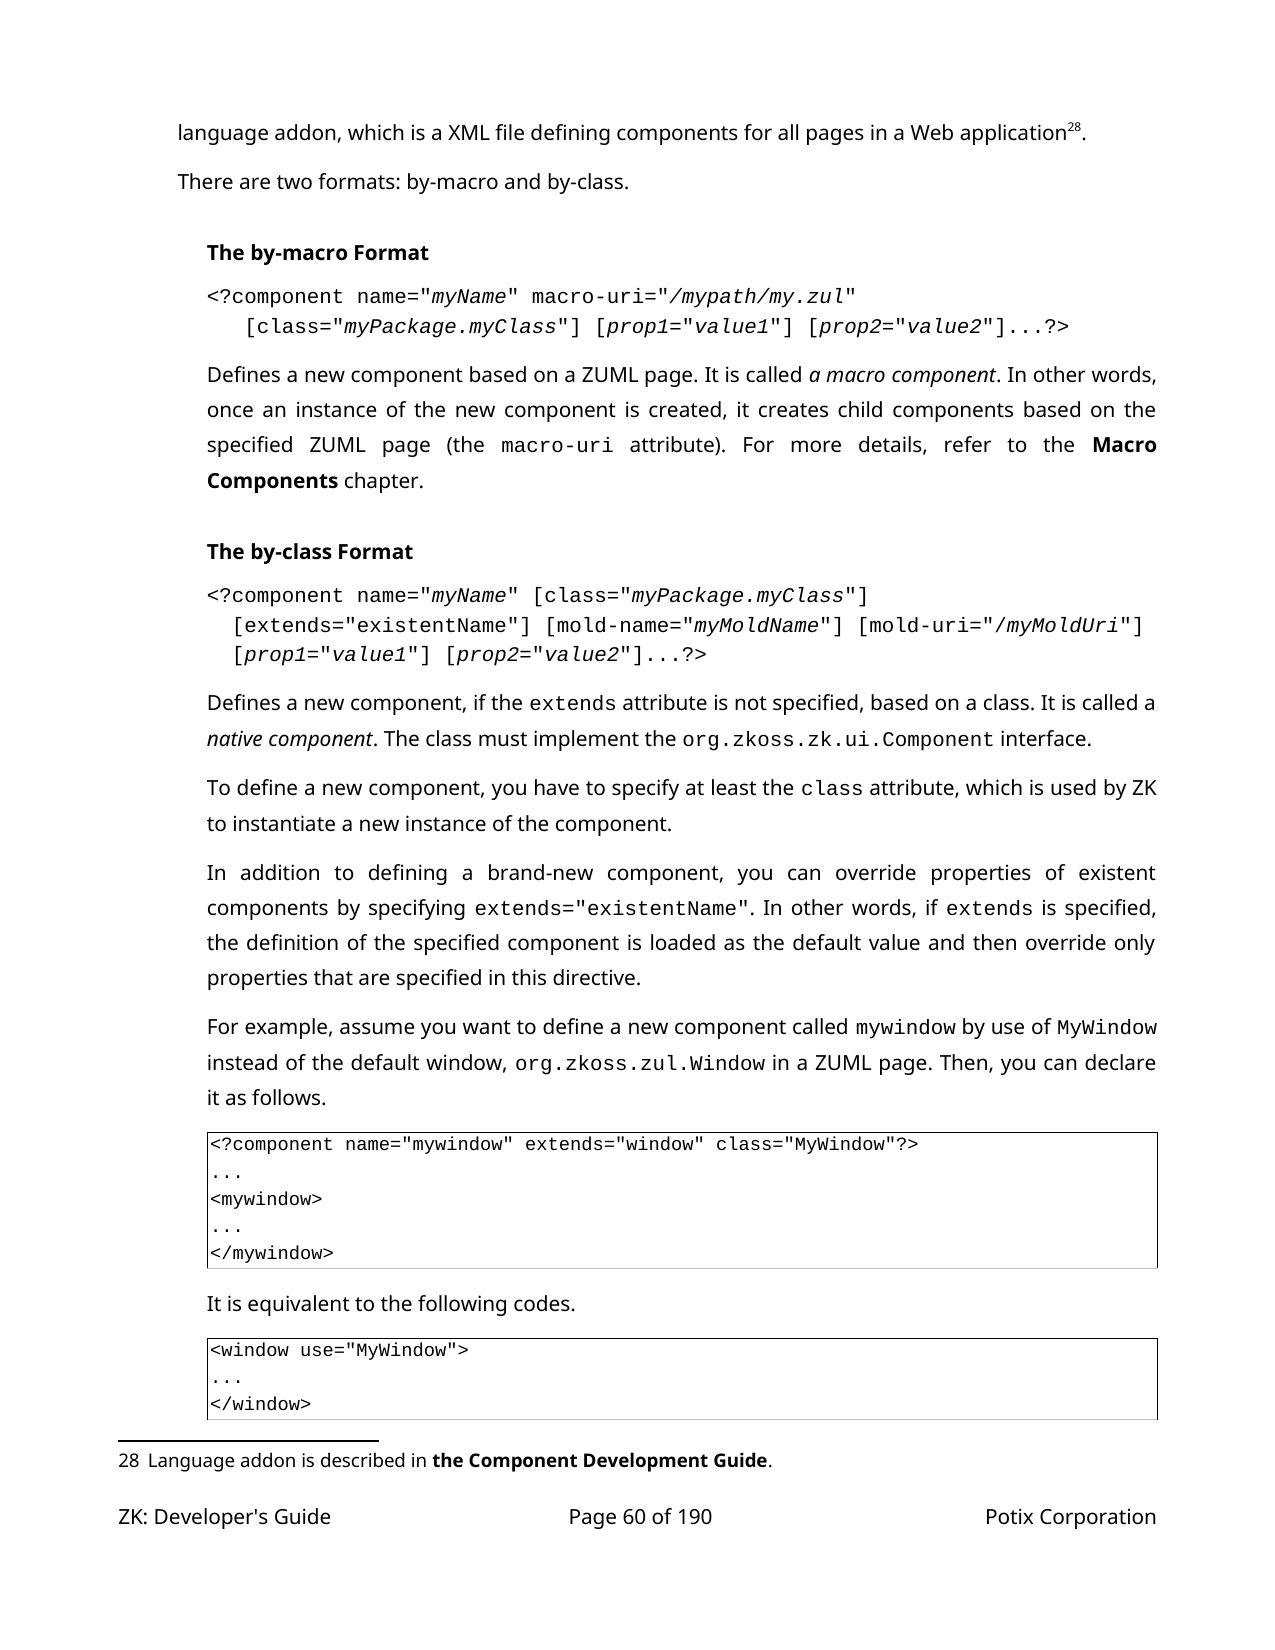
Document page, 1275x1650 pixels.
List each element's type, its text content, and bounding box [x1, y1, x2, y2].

text Defines a new component, if the extends attribute is not specified, based on a class. It is called a native component. The class must implement the org.zkoss.zk.ui.Component interface. [207, 688, 1157, 753]
text ... [208, 1214, 1157, 1238]
text For example, assume you want to define a new component called mywindow by use of MyWindow instead of the default window, org.zkoss.zul.Window in a ZUML page. Then, you can declare it as follows. [207, 1012, 1157, 1112]
subtitle The by-macro Format [207, 238, 1157, 266]
text To define a new component, you have to specify at least the class attribute, which is used by ZK to instantiate a new instance of the component. [207, 773, 1157, 837]
text language addon, which is a XML file defining components for all pages in a Web application. [177, 118, 1157, 146]
text In addition to defining a brand-new component, you can override properties of existent components by specifying extends="existentName". In other words, if extends is specified, the definition of the specified component is loaded as the default value and then override only properties that are specified in this directive. [207, 858, 1157, 992]
text ... [208, 1365, 1157, 1389]
text Defines a new component based on a ZUML page. It is called a macro component. In other words, once an instance of the new component is created, it creates child components based on the specified ZUML page (the macro-uri attribute). For more details, refer to the Macro Components chapter. [207, 360, 1157, 494]
text <?component name="myName" macro-uri="/mypath/my.zul" [class="myPackage.myClass"] [prop1="value1"] [prop2="value2"]...?> [207, 287, 1157, 339]
text </window> [208, 1392, 1157, 1419]
text It is equivalent to the following codes. [207, 1289, 1157, 1317]
text There are two formats: by-macro and by-class. [177, 167, 1157, 195]
subtitle The by-class Format [207, 537, 1157, 565]
text </mywindow> [208, 1241, 1157, 1268]
text <window use="MyWindow"> [208, 1339, 1157, 1362]
text <?component name="mywindow" extends="window" class="MyWindow"?> [208, 1133, 1157, 1157]
text ... [208, 1159, 1157, 1184]
text <?component name="myName" [class="myPackage.myClass"] [extends="existentName"] [mold-name="myMoldName"] [mold-uri="/myMoldUri"] [prop1="value1"] [prop2="value2"]...?> [207, 586, 1157, 668]
text <mywindow> [208, 1187, 1157, 1211]
text Language addon is described in the Component Development Guide. [118, 1447, 1157, 1473]
